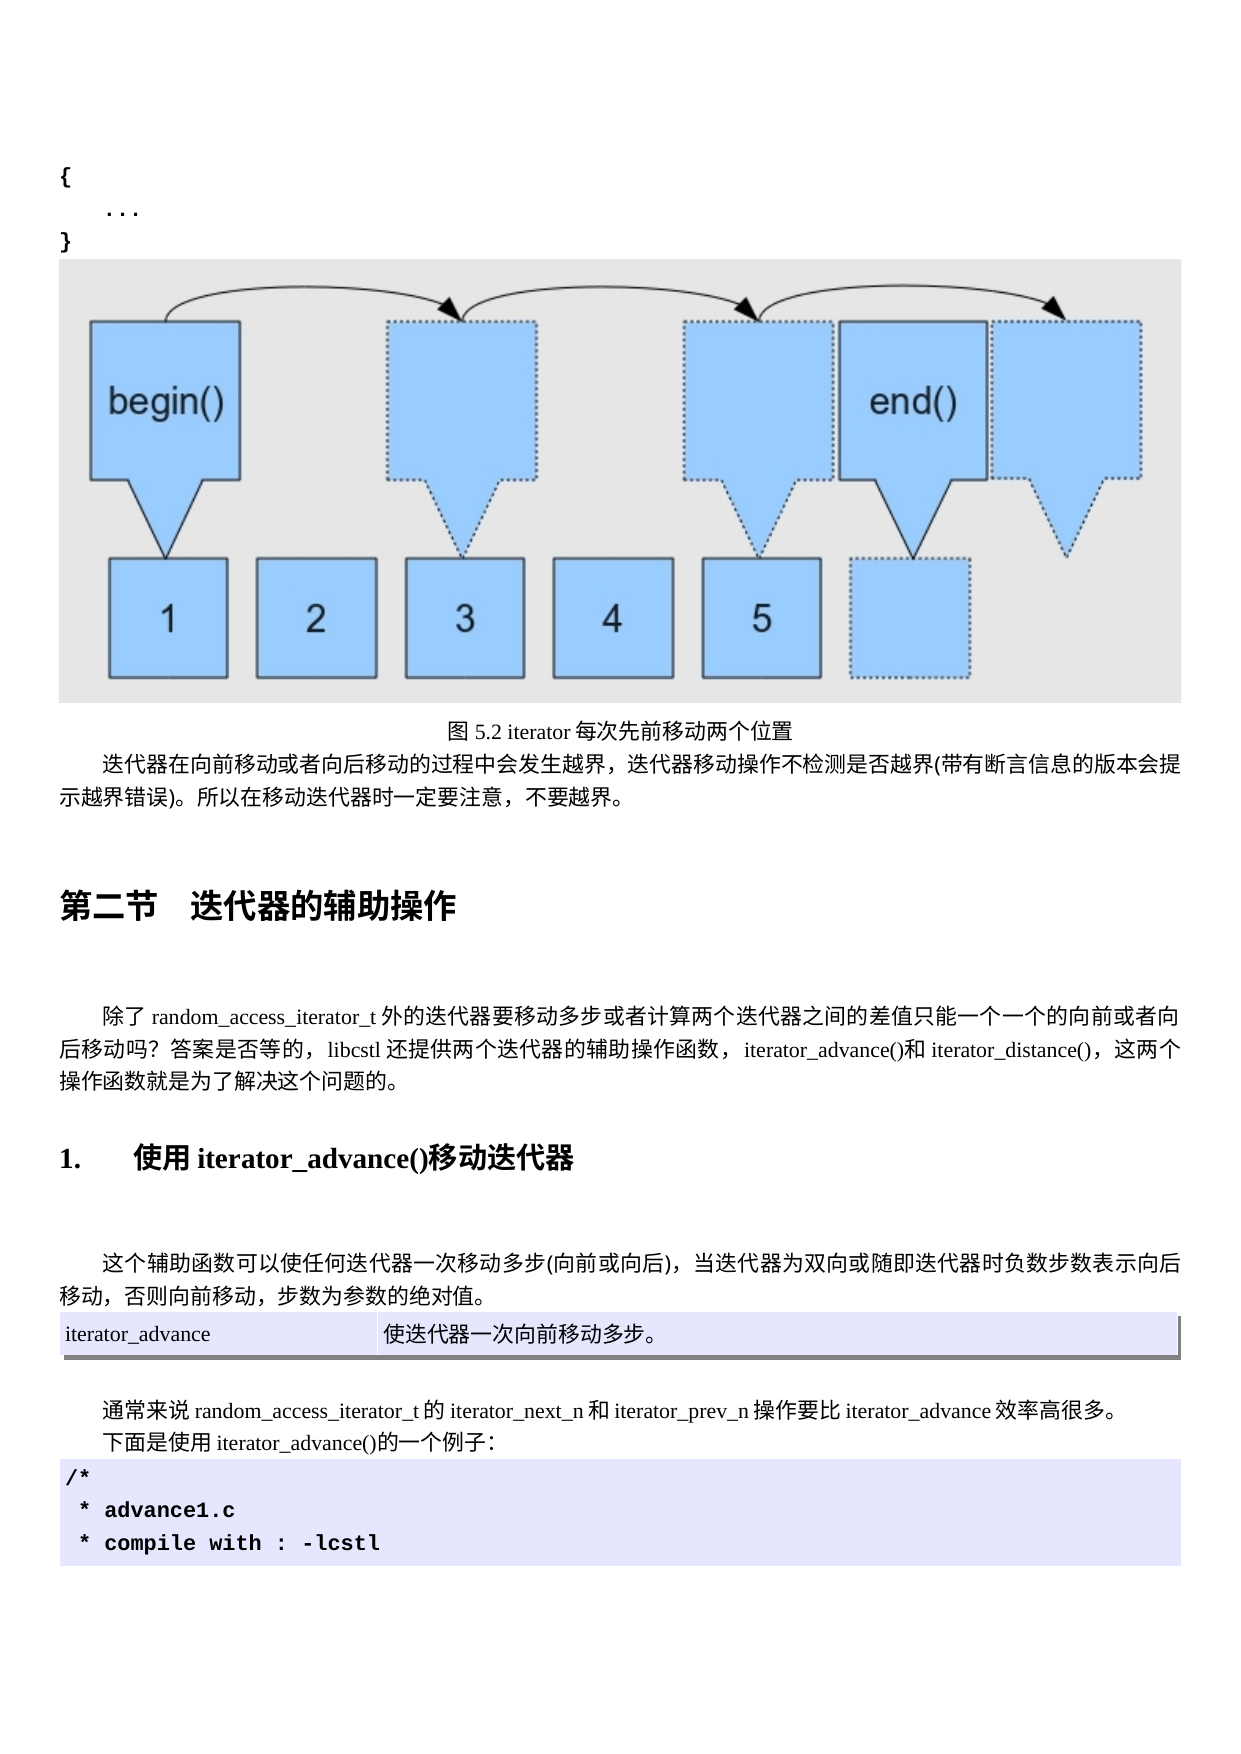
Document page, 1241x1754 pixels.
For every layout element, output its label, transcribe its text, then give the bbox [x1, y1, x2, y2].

table_header 使迭代器一次向前移动多步。 [378, 1312, 1177, 1355]
text { [59, 162, 1181, 194]
text 迭代器在向前移动或者向后移动的过程中会发生越界，迭代器移动操作不检测是否越界(带有断言信息的版本会提示越界错误)。所以在移动迭代器时一定要注意，不要越界。 [59, 747, 1181, 812]
picture [58, 259, 1182, 703]
table_header iterator_advance [60, 1312, 377, 1355]
text ... [59, 194, 1181, 227]
text 除了random_access_iterator_t外的迭代器要移动多步或者计算两个迭代器之间的差值只能一个一个的向前或者向后移动吗？答案是否等的，libcstl还提供两个迭代器的辅助操作函数，iterator_advance()和iterator_distance()，这两个操作函数就是为了解决这个问题的。 [59, 999, 1181, 1096]
text 下面是使用iterator_advance()的一个例子： [59, 1425, 1181, 1457]
table_header /* * advance1.c * compile with : -lcstl [60, 1459, 1181, 1566]
subtitle 使用iterator_advance()移动迭代器 [59, 1123, 1181, 1188]
text 这个辅助函数可以使任何迭代器一次移动多步(向前或向后)，当迭代器为双向或随即迭代器时负数步数表示向后移动，否则向前移动，步数为参数的绝对值。 [59, 1246, 1181, 1311]
subtitle 迭代器的辅助操作 [59, 871, 1181, 936]
text } [59, 227, 1181, 259]
text 图 5.2 iterator每次先前移动两个位置 [59, 703, 1181, 747]
text 通常来说random_access_iterator_t的iterator_next_n和iterator_prev_n操作要比iterator_advance效率高很多。 [59, 1392, 1181, 1425]
